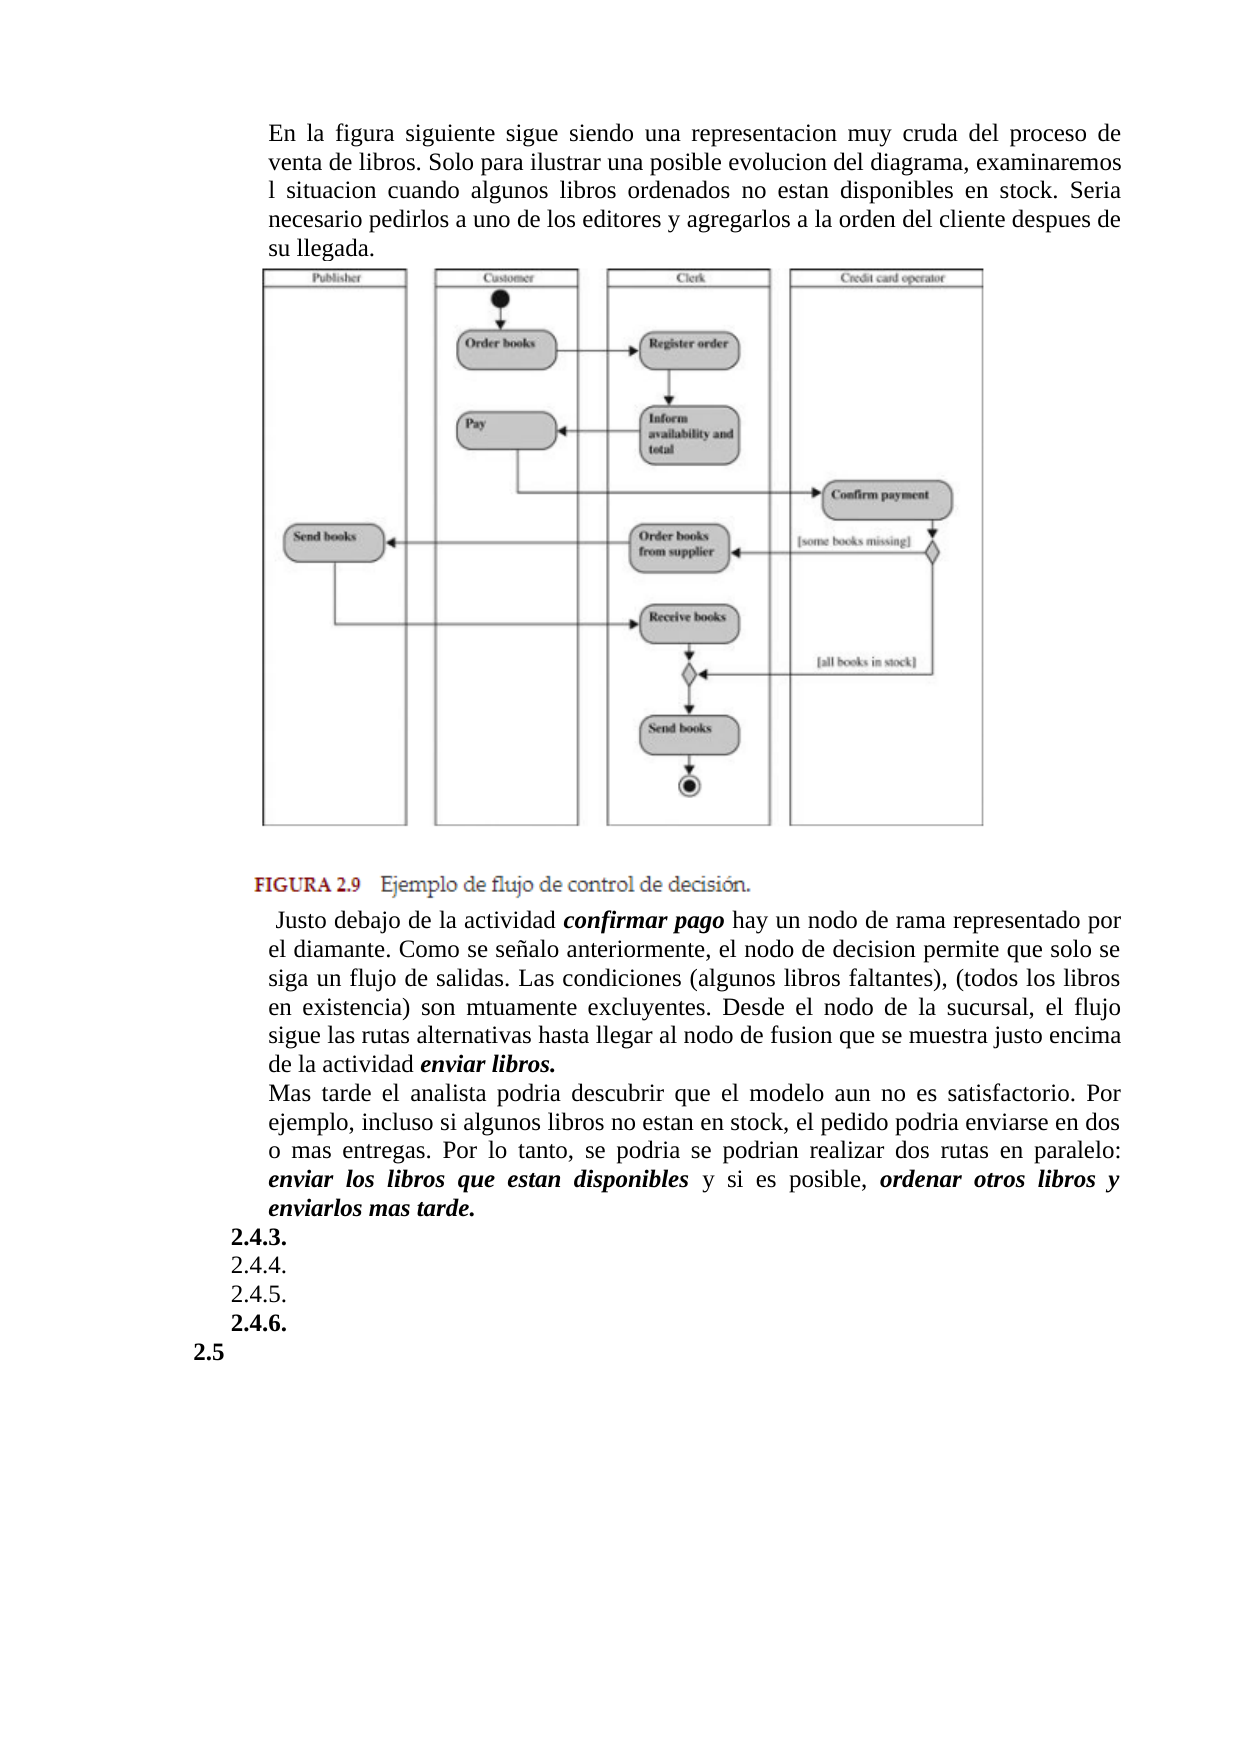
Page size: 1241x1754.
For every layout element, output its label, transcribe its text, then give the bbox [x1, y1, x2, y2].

list Justo debajo de la actividad confirmar pago hay un nodo de rama representado por el diamante. Como se señalo anteriormente, el nodo de decision permite que solo se siga un flujo de salidas. Las condiciones (algunos libros faltantes), (todos los libros en existencia) son mtuamente excluyentes. Desde el nodo de la sucursal, el flujo sigue las rutas alternativas hasta llegar al nodo de fusion que se muestra justo encima de la actividad enviar libros. [231, 906, 1122, 1078]
picture [247, 261, 993, 906]
list En la figura siguiente sigue siendo una representacion muy cruda del proceso de venta de libros. Solo para ilustrar una posible evolucion del diagrama, examinaremos l situacion cuando algunos libros ordenados no estan disponibles en stock. Seria necesario pedirlos a uno de los editores y agregarlos a la orden del cliente despues de su llegada. [231, 118, 1122, 262]
list Mas tarde el analista podria descubrir que el modelo aun no es satisfactorio. Por ejemplo, incluso si algunos libros no estan en stock, el pedido podria enviarse en dos o mas entregas. Por lo tanto, se podria se podrian realizar dos rutas en paralelo: enviar los libros que estan disponibles y si es posible, ordenar otros libros y enviarlos mas tarde. [231, 1078, 1122, 1222]
